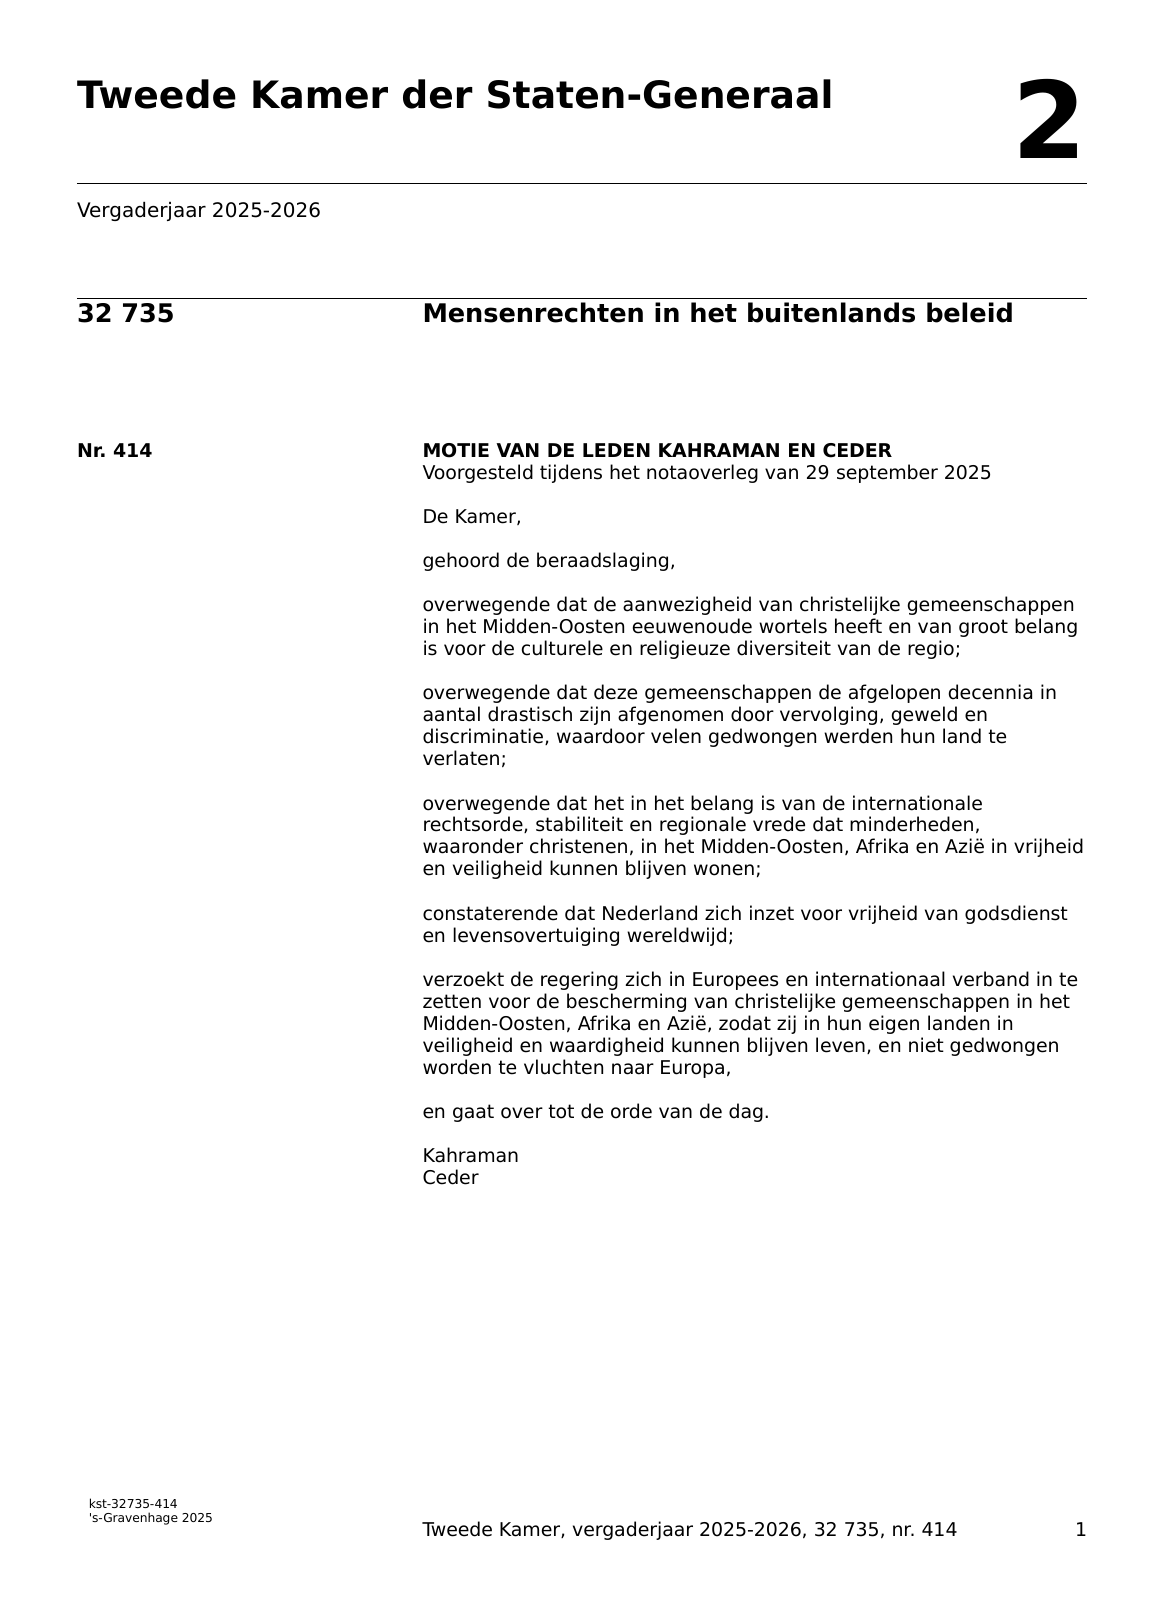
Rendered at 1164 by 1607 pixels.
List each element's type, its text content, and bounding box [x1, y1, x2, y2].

text overwegende dat deze gemeenschappen de afgelopen decennia in aantal drastisch zijn afgenomen door vervolging, geweld en discriminatie, waardoor velen gedwongen werden hun land te verlaten; [422, 682, 1087, 770]
subtitle 32 735 Mensenrechten in het buitenlands beleid [77, 299, 1087, 329]
table_header 2 [886, 59, 1087, 183]
table_header Tweede Kamer der Staten-Generaal [77, 59, 886, 183]
text verzoekt de regering zich in Europees en internationaal verband in te zetten voor de bescherming van christelijke gemeenschappen in het Midden-Oosten, Afrika en Azië, zodat zij in hun eigen landen in veiligheid en waardigheid kunnen blijven leven, en niet gedwongen worden te vluchten naar Europa, [422, 969, 1087, 1078]
text Kahraman [422, 1145, 1087, 1167]
text gehoord de beraadslaging, [422, 550, 1087, 572]
text Ceder [422, 1167, 1087, 1189]
text overwegende dat de aanwezigheid van christelijke gemeenschappen in het Midden-Oosten eeuwenoude wortels heeft en van groot belang is voor de culturele en religieuze diversiteit van de regio; [422, 594, 1087, 660]
text kst-32735-414 [88, 1497, 323, 1511]
text en gaat over tot de orde van de dag. [422, 1101, 1087, 1123]
text constaterende dat Nederland zich inzet voor vrijheid van godsdienst en levensovertuiging wereldwijd; [422, 902, 1087, 946]
subtitle Nr. 414 MOTIE VAN DE LEDEN KAHRAMAN EN CEDER [77, 440, 1087, 462]
text Voorgesteld tijdens het notaoverleg van 29 september 2025 [422, 462, 1087, 484]
text overwegende dat het in het belang is van de internationale rechtsorde, stabiliteit en regionale vrede dat minderheden, waaronder christenen, in het Midden-Oosten, Afrika en Azië in vrijheid en veiligheid kunnen blijven wonen; [422, 792, 1087, 880]
text 's-Gravenhage 2025 [88, 1511, 323, 1525]
table_cell Vergaderjaar 2025-2026 [77, 184, 1087, 298]
text De Kamer, [422, 506, 1087, 528]
